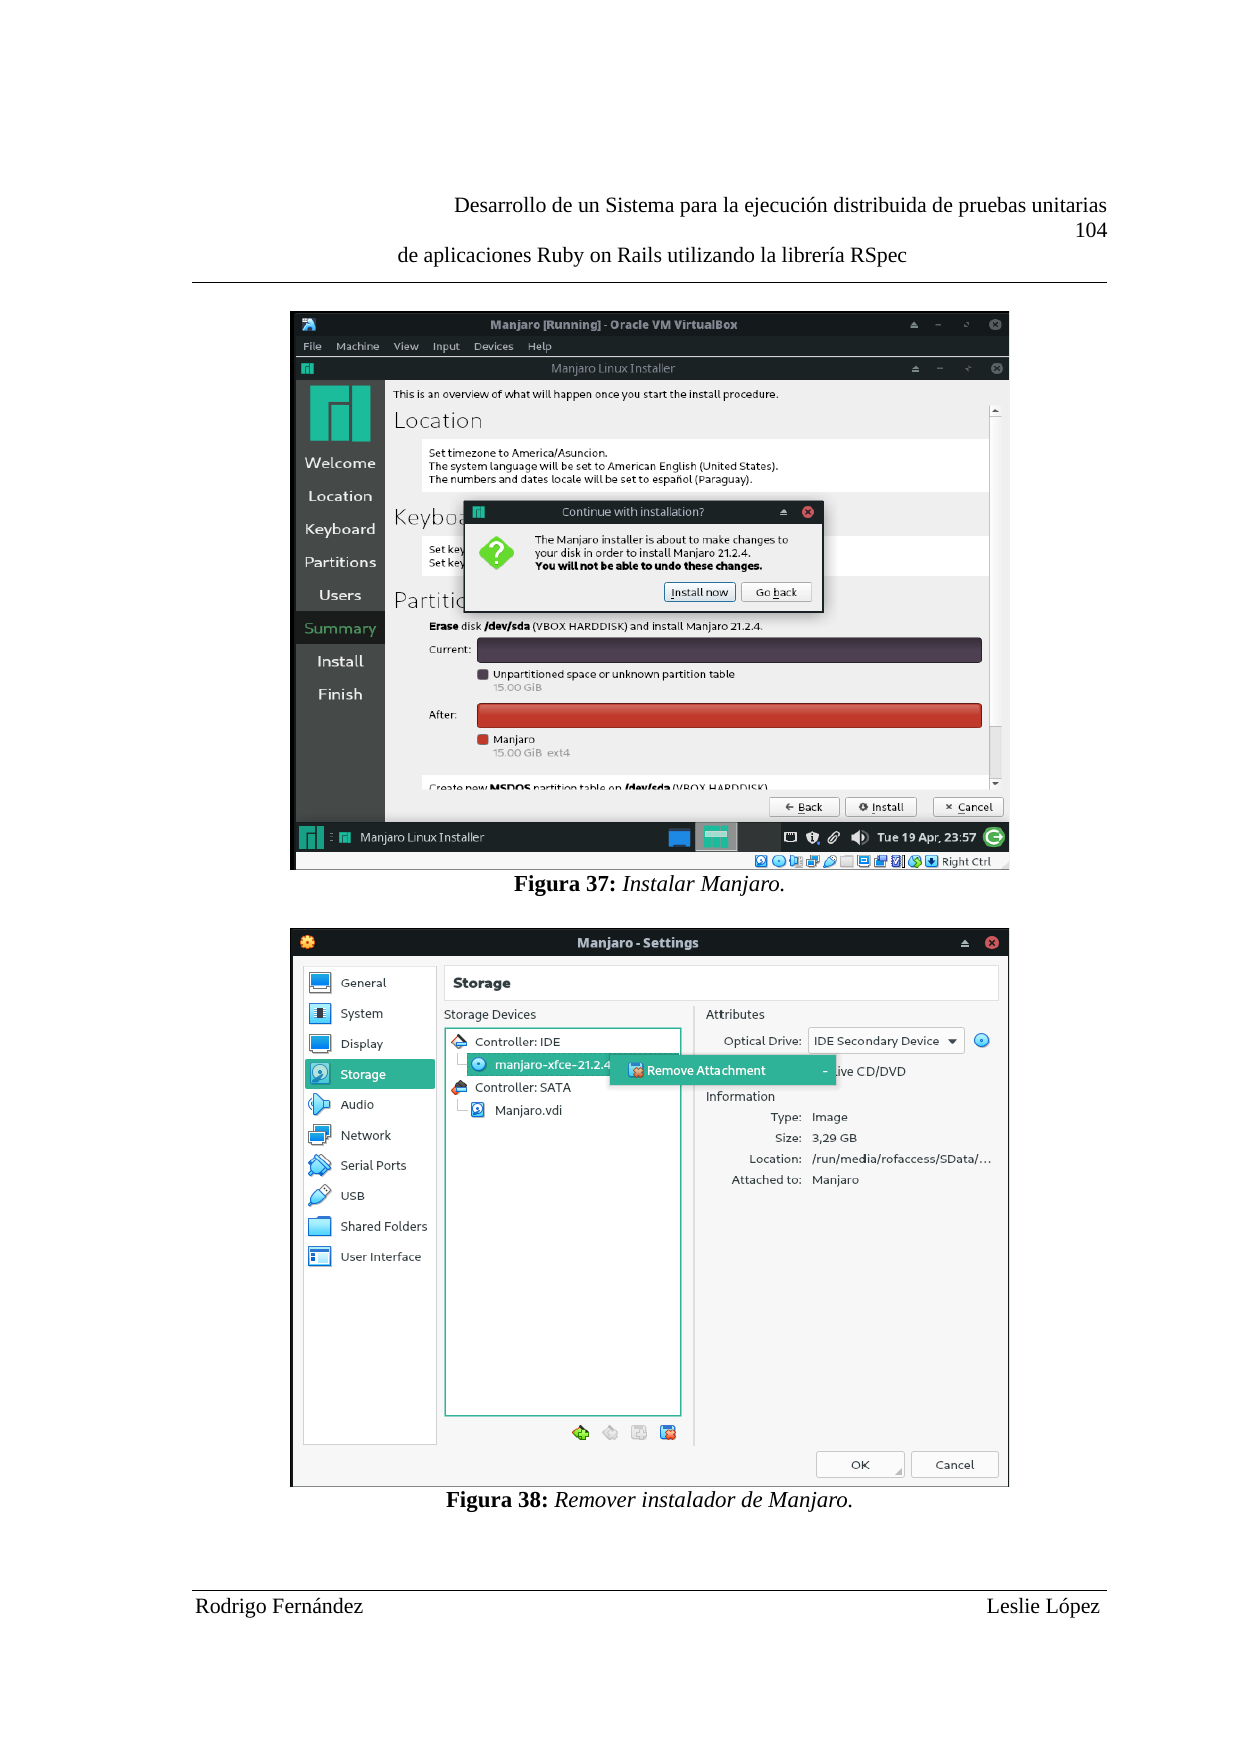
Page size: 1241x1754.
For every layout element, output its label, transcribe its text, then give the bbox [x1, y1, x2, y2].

picture [290, 311, 1010, 870]
text Figura 37: Instalar Manjaro. [290, 870, 1009, 896]
picture [290, 928, 1010, 1487]
text Figura 38: Remover instalador de Manjaro. [290, 1487, 1009, 1513]
